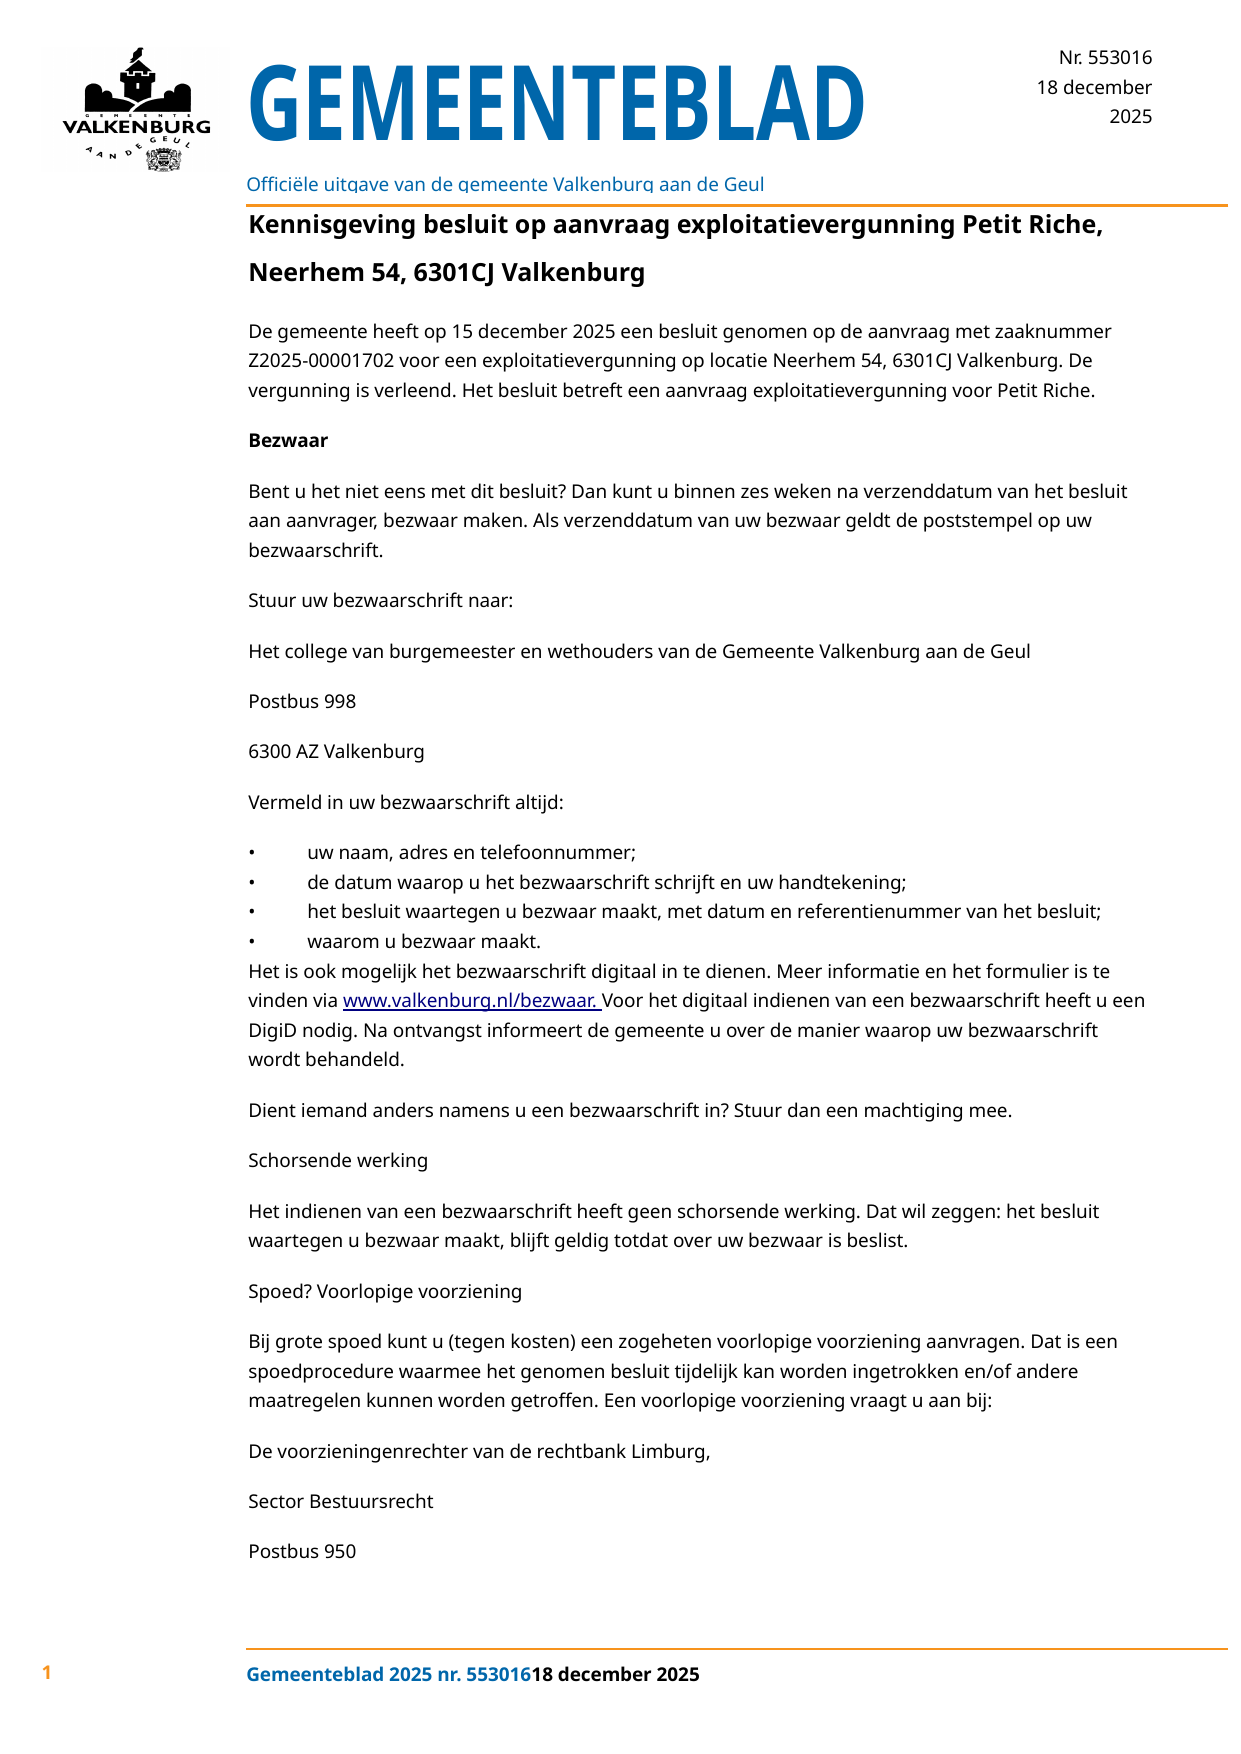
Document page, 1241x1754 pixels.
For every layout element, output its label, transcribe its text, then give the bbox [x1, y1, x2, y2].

list waarom u bezwaar maakt. [248, 928, 1152, 954]
list uw naam, adres en telefoonnummer; [248, 839, 1152, 865]
text Postbus 950 [248, 1539, 1152, 1564]
text 6300 AZ Valkenburg [248, 739, 1152, 764]
text Bezwaar [248, 427, 1152, 453]
text Kennisgeving besluit op aanvraag exploitatievergunning Petit Riche, Neerhem 54, 6301CJ Valkenburg [248, 207, 1152, 288]
text Schorsende werking [248, 1147, 1152, 1173]
list de datum waarop u het bezwaarschrift schrijft en uw handtekening; [248, 869, 1152, 895]
text Postbus 998 [248, 688, 1152, 714]
picture [41, 47, 231, 172]
text Het college van burgemeester en wethouders van de Gemeente Valkenburg aan de Geul [248, 638, 1152, 664]
list het besluit waartegen u bezwaar maakt, met datum en referentienummer van het besluit; [248, 899, 1152, 924]
text Stuur uw bezwaarschrift naar: [248, 587, 1152, 613]
text Bent u het niet eens met dit besluit? Dan kunt u binnen zes weken na verzenddatum van het besluit aan aanvrager, bezwaar maken. Als verzenddatum van uw bezwaar geldt de poststempel op uw bezwaarschrift. [248, 478, 1152, 563]
text Spoed? Voorlopige voorziening [248, 1278, 1152, 1304]
text Dient iemand anders namens u een bezwaarschrift in? Stuur dan een machtiging mee. [248, 1097, 1152, 1123]
text De gemeente heeft op 15 december 2025 een besluit genomen op de aanvraag met zaaknummer Z2025-00001702 voor een exploitatievergunning op locatie Neerhem 54, 6301CJ Valkenburg. De vergunning is verleend. Het besluit betreft een aanvraag exploitatievergunning voor Petit Riche. [248, 318, 1152, 403]
text De voorzieningenrechter van de rechtbank Limburg, [248, 1438, 1152, 1464]
text Vermeld in uw bezwaarschrift altijd: [248, 789, 1152, 815]
text Het indienen van een bezwaarschrift heeft geen schorsende werking. Dat wil zeggen: het besluit waartegen u bezwaar maakt, blijft geldig totdat over uw bezwaar is beslist. [248, 1198, 1152, 1253]
text Sector Bestuursrecht [248, 1488, 1152, 1514]
text Bij grote spoed kunt u (tegen kosten) een zogeheten voorlopige voorziening aanvragen. Dat is een spoedprocedure waarmee het genomen besluit tijdelijk kan worden ingetrokken en/of andere maatregelen kunnen worden getroffen. Een voorlopige voorziening vraagt u aan bij: [248, 1328, 1152, 1413]
text Het is ook mogelijk het bezwaarschrift digitaal in te dienen. Meer informatie en het formulier is te vinden via www.valkenburg.nl/bezwaar. Voor het digitaal indienen van een bezwaarschrift heeft u een DigiD nodig. Na ontvangst informeert de gemeente u over de manier waarop uw bezwaarschrift wordt behandeld. [248, 958, 1152, 1072]
